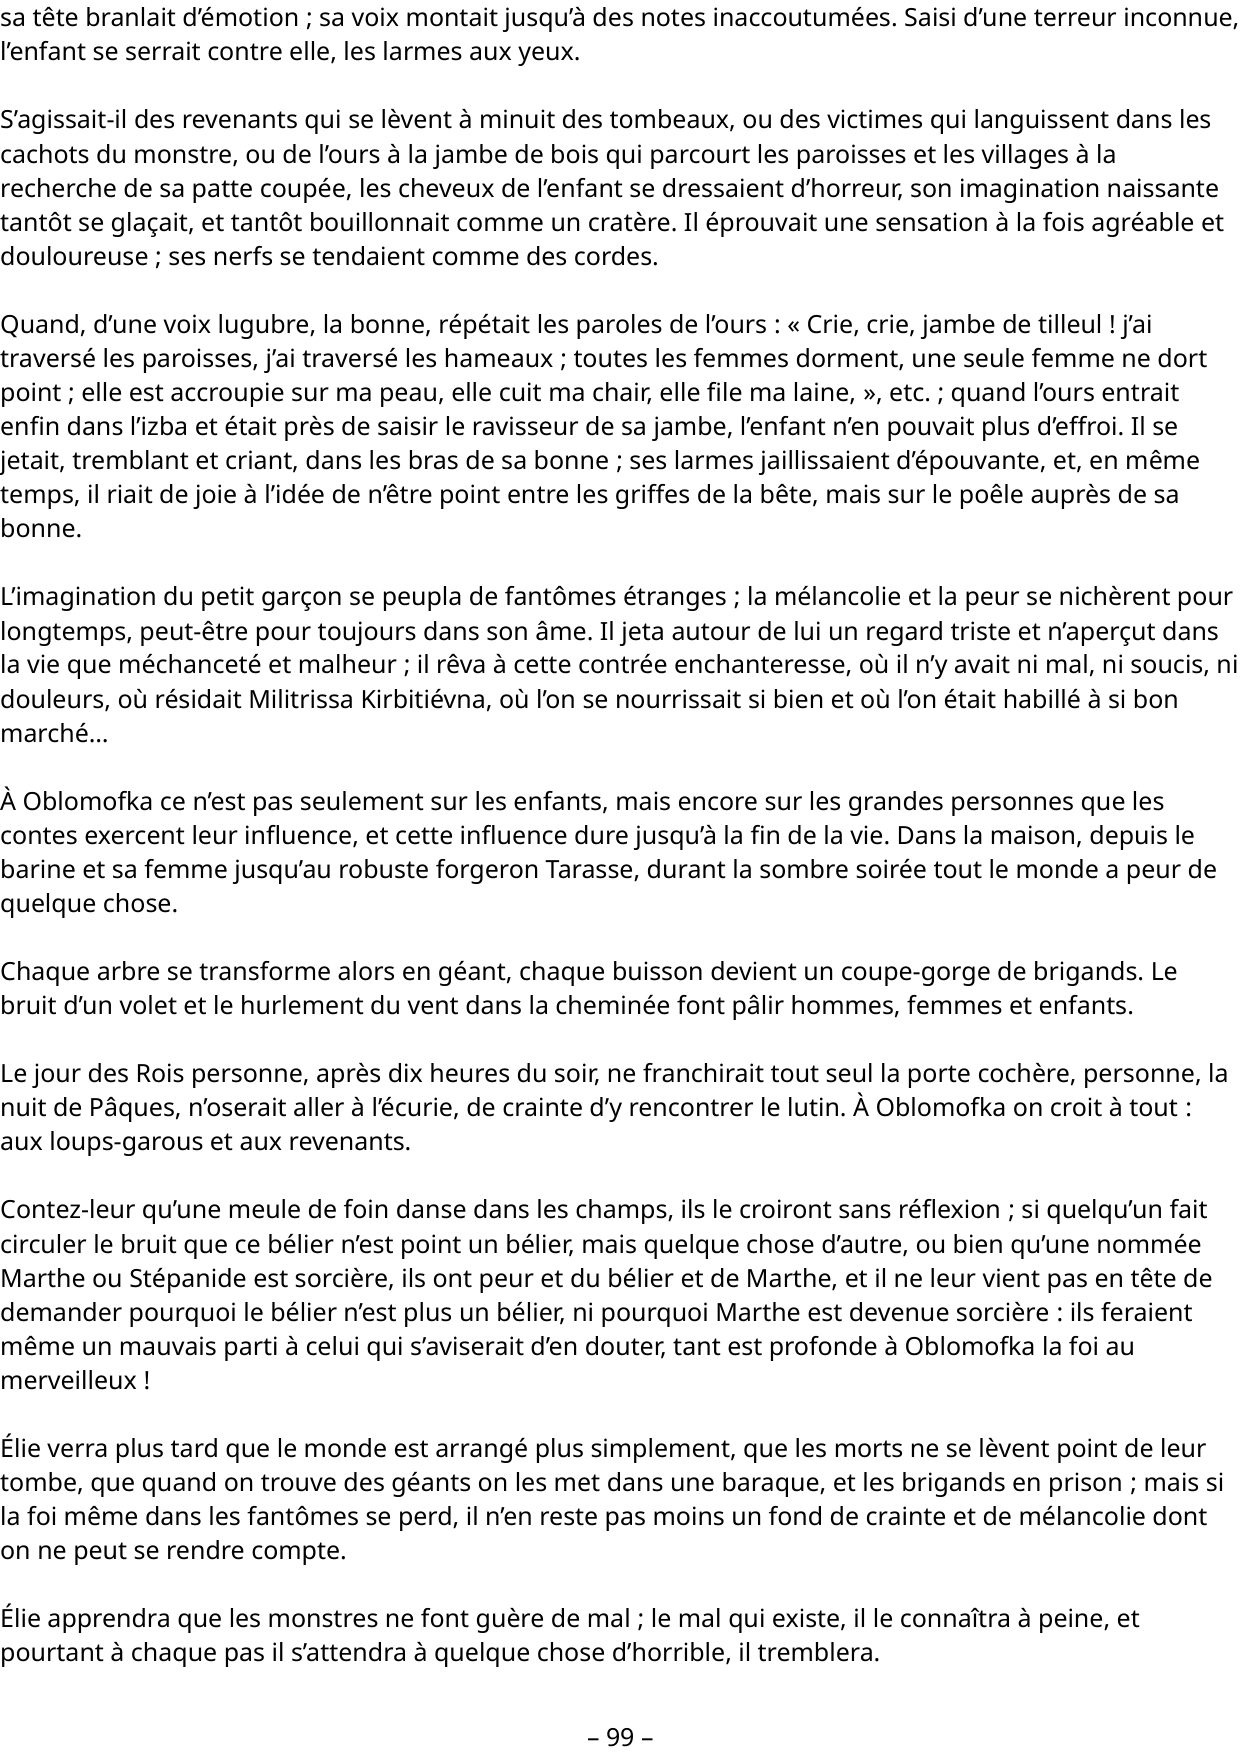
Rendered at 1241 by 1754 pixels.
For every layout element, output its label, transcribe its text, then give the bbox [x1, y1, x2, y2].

text À Oblomofka ce n’est pas seulement sur les enfants, mais encore sur les grandes personnes que les contes exercent leur influence, et cette influence dure jusqu’à la fin de la vie. Dans la maison, depuis le barine et sa femme jusqu’au robuste forgeron Tarasse, durant la sombre soirée tout le monde a peur de quelque chose. [0, 783, 1240, 920]
text Élie apprendra que les monstres ne font guère de mal ; le mal qui existe, il le connaîtra à peine, et pourtant à chaque pas il s’attendra à quelque chose d’horrible, il tremblera. [0, 1601, 1240, 1669]
text Quand, d’une voix lugubre, la bonne, répétait les paroles de l’ours : « Crie, crie, jambe de tilleul ! j’ai traversé les paroisses, j’ai traversé les hameaux ; toutes les femmes dorment, une seule femme ne dort point ; elle est accroupie sur ma peau, elle cuit ma chair, elle file ma laine, », etc. ; quand l’ours entrait enfin dans l’izba et était près de saisir le ravisseur de sa jambe, l’enfant n’en pouvait plus d’effroi. Il se jetait, tremblant et criant, dans les bras de sa bonne ; ses larmes jaillissaient d’épouvante, et, en même temps, il riait de joie à l’idée de n’être point entre les griffes de la bête, mais sur le poêle auprès de sa bonne. [0, 307, 1240, 545]
text Élie verra plus tard que le monde est arrangé plus simplement, que les morts ne se lèvent point de leur tombe, que quand on trouve des géants on les met dans une baraque, et les brigands en prison ; mais si la foi même dans les fantômes se perd, il n’en reste pas moins un fond de crainte et de mélancolie dont on ne peut se rendre compte. [0, 1431, 1240, 1567]
text S’agissait-il des revenants qui se lèvent à minuit des tombeaux, ou des victimes qui languissent dans les cachots du monstre, ou de l’ours à la jambe de bois qui parcourt les paroisses et les villages à la recherche de sa patte coupée, les cheveux de l’enfant se dressaient d’horreur, son imagination naissante tantôt se glaçait, et tantôt bouillonnait comme un cratère. Il éprouvait une sensation à la fois agréable et douloureuse ; ses nerfs se tendaient comme des cordes. [0, 102, 1240, 272]
text sa tête branlait d’émotion ; sa voix montait jusqu’à des notes inaccoutumées. Saisi d’une terreur inconnue, l’enfant se serrait contre elle, les larmes aux yeux. [0, 0, 1240, 68]
text Le jour des Rois personne, après dix heures du soir, ne franchirait tout seul la porte cochère, personne, la nuit de Pâques, n’oserait aller à l’écurie, de crainte d’y rencontrer le lutin. À Oblomofka on croit à tout : aux loups-garous et aux revenants. [0, 1056, 1240, 1158]
text L’imagination du petit garçon se peupla de fantômes étranges ; la mélancolie et la peur se nichèrent pour longtemps, peut-être pour toujours dans son âme. Il jeta autour de lui un regard triste et n’aperçut dans la vie que méchanceté et malheur ; il rêva à cette contrée enchanteresse, où il n’y avait ni mal, ni soucis, ni douleurs, où résidait Militrissa Kirbitiévna, où l’on se nourrissait si bien et où l’on était habillé à si bon marché… [0, 579, 1240, 749]
text Chaque arbre se transforme alors en géant, chaque buisson devient un coupe-gorge de brigands. Le bruit d’un volet et le hurlement du vent dans la cheminée font pâlir hommes, femmes et enfants. [0, 954, 1240, 1022]
text Contez-leur qu’une meule de foin danse dans les champs, ils le croiront sans réflexion ; si quelqu’un fait circuler le bruit que ce bélier n’est point un bélier, mais quelque chose d’autre, ou bien qu’une nommée Marthe ou Stépanide est sorcière, ils ont peur et du bélier et de Marthe, et il ne leur vient pas en tête de demander pourquoi le bélier n’est plus un bélier, ni pourquoi Marthe est devenue sorcière : ils feraient même un mauvais parti à celui qui s’aviserait d’en douter, tant est profonde à Oblomofka la foi au merveilleux ! [0, 1192, 1240, 1397]
